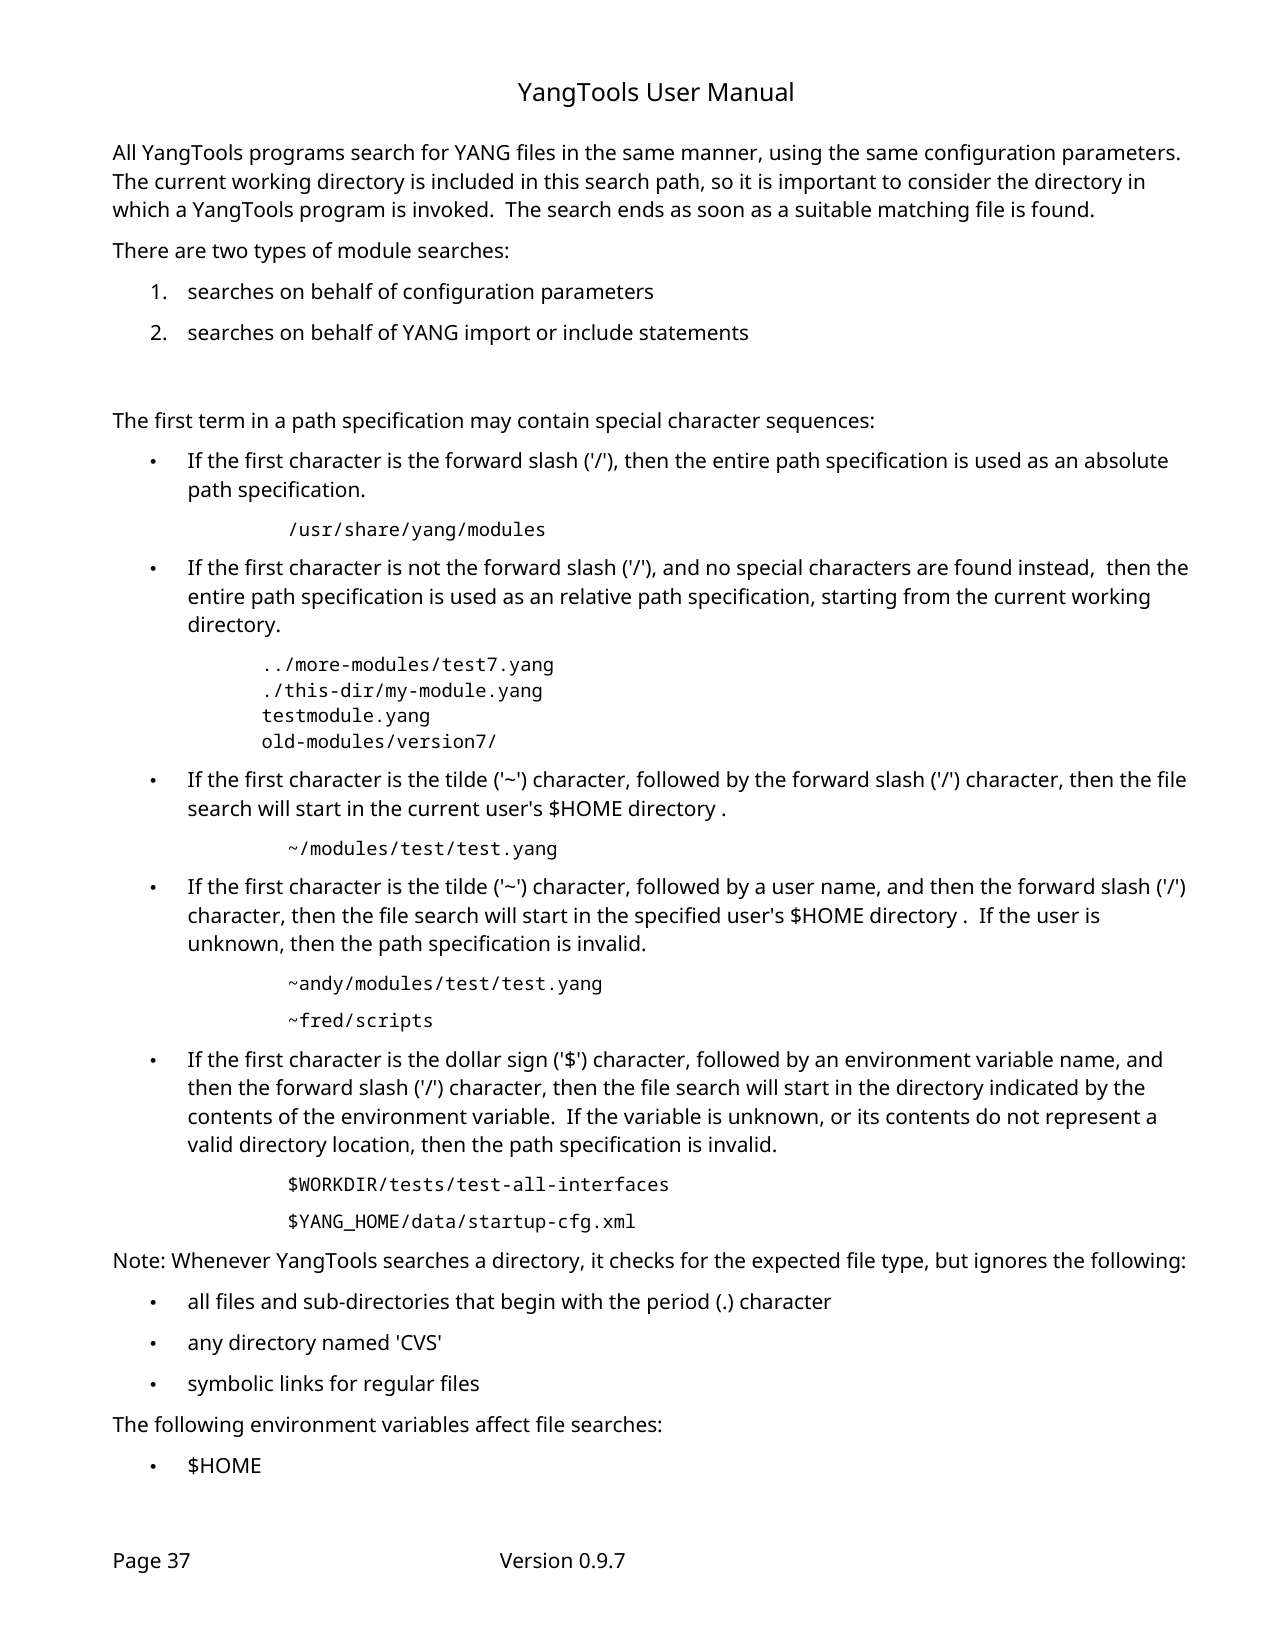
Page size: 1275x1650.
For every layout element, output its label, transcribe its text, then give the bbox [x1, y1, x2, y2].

text Note: Whenever YangTools searches a directory, it checks for the expected file type, but ignores the following: [112, 1246, 1200, 1275]
text $YANG_HOME/data/startup-cfg.xml [139, 1209, 1200, 1234]
text /usr/share/yang/modules [139, 516, 1200, 542]
list $HOME [150, 1451, 1200, 1479]
list any directory named 'CVS' [150, 1328, 1200, 1357]
list ../more-modules/test7.yang ./this-dir/my-module.yang testmodule.yang old-modules/version7/ [150, 651, 1200, 753]
list If the first character is the tilde ('~') character, followed by a user name, and then the forward slash ('/') character, then the file search will start in the specified user's $HOME directory . If the user is unknown, then the path specification is invalid. [150, 872, 1200, 958]
list searches on behalf of configuration parameters [150, 277, 1200, 306]
text ~andy/modules/test/test.yang [139, 970, 1200, 996]
list If the first character is the tilde ('~') character, followed by the forward slash ('/') character, then the file search will start in the current user's $HOME directory . [150, 765, 1200, 822]
list If the first character is not the forward slash ('/'), and no special characters are found instead, then the entire path specification is used as an relative path specification, starting from the current working directory. [150, 553, 1200, 639]
text $WORKDIR/tests/test-all-interfaces [139, 1171, 1200, 1197]
text The first term in a path specification may contain special character sequences: [112, 406, 1200, 434]
text ~fred/scripts [139, 1008, 1200, 1033]
list If the first character is the dollar sign ('$') character, followed by an environment variable name, and then the forward slash ('/') character, then the file search will start in the directory indicated by the contents of the environment variable. If the variable is unknown, or its contents do not represent a valid directory location, then the path specification is invalid. [150, 1045, 1200, 1159]
text All YangTools programs search for YANG files in the same manner, using the same configuration parameters. The current working directory is included in this search path, so it is important to consider the directory in which a YangTools program is invoked. The search ends as soon as a suitable matching file is found. [112, 138, 1200, 224]
list symbolic links for regular files [150, 1369, 1200, 1398]
list searches on behalf of YANG import or include statements [150, 318, 1200, 347]
text ~/modules/test/test.yang [139, 835, 1200, 860]
text The following environment variables affect file searches: [112, 1410, 1200, 1438]
list all files and sub-directories that begin with the period (.) character [150, 1287, 1200, 1316]
text There are two types of module searches: [112, 236, 1200, 265]
list If the first character is the forward slash ('/'), then the entire path specification is used as an absolute path specification. [150, 447, 1200, 503]
